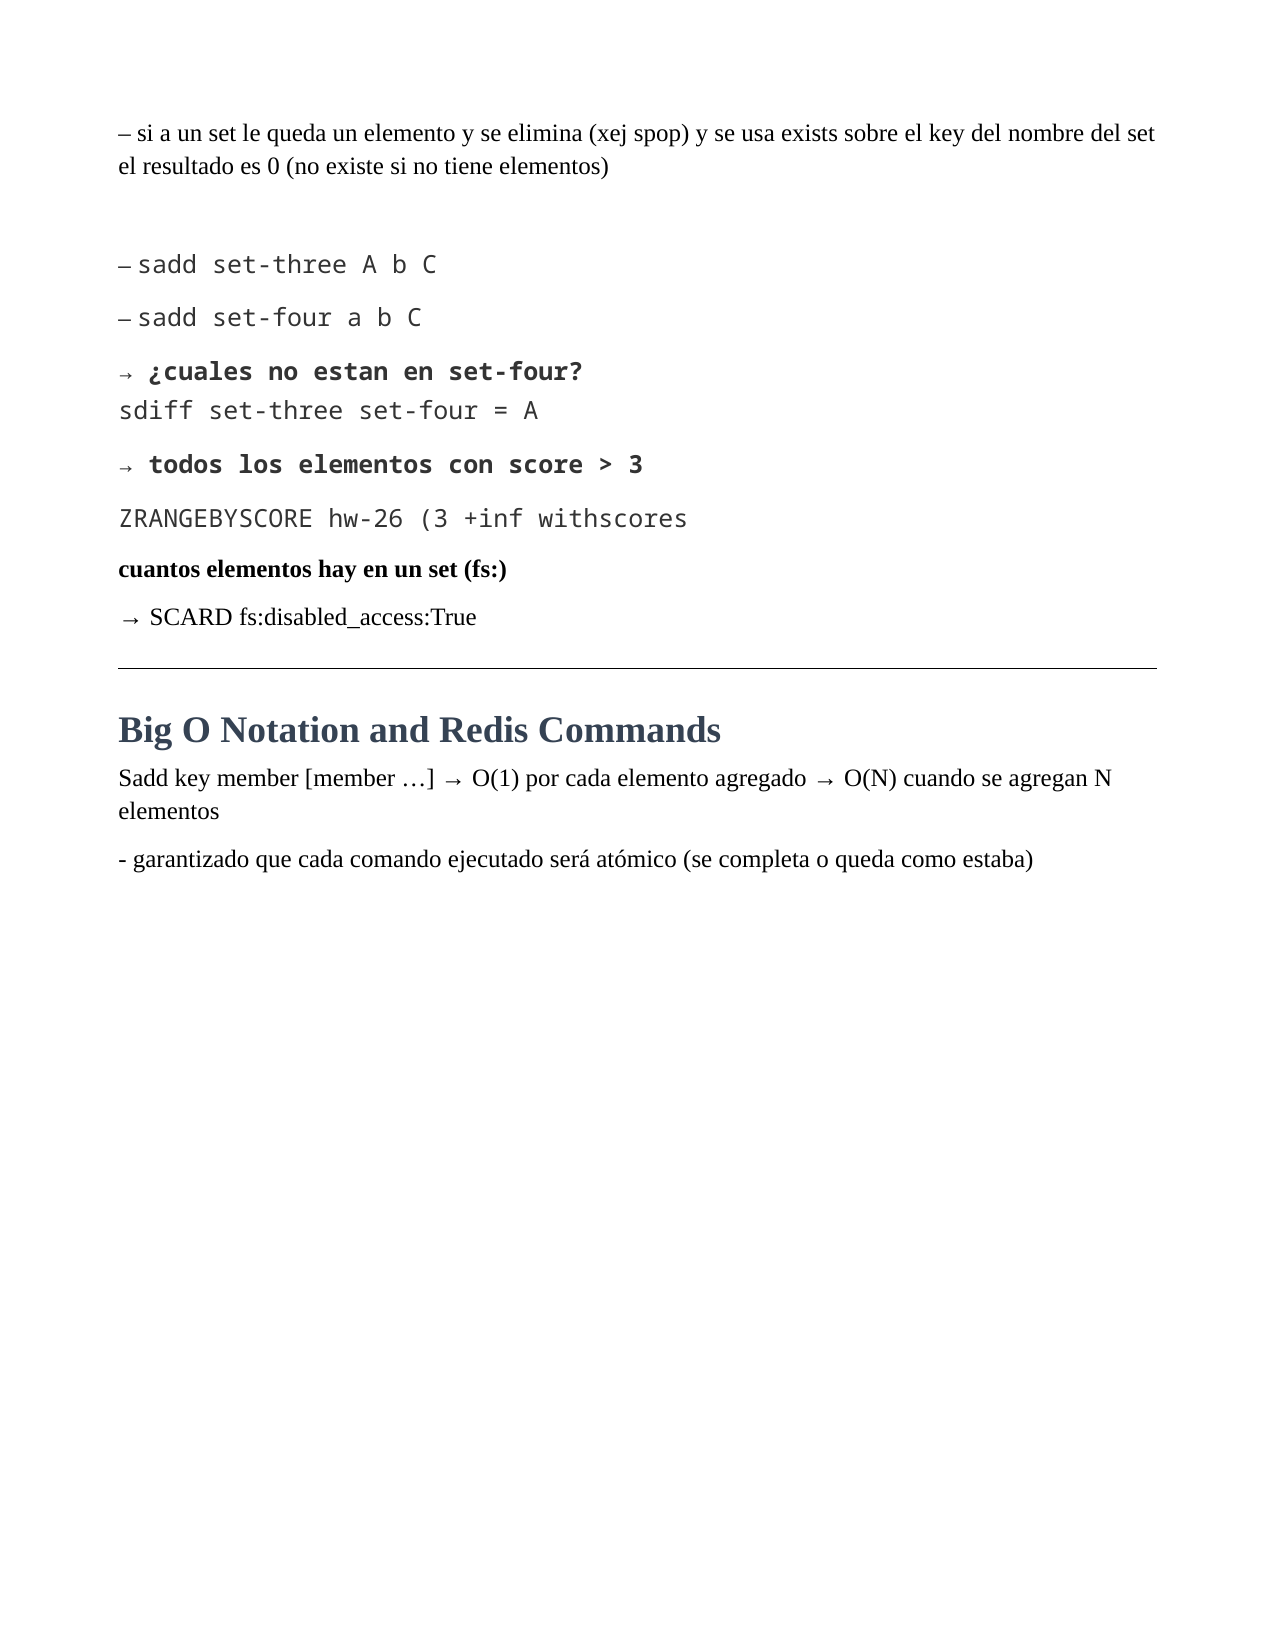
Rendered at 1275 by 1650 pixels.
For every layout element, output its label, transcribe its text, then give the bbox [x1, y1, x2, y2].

subtitle Big O Notation and Redis Commands [118, 708, 1157, 751]
text – sadd set-three A b C [118, 246, 1157, 280]
text cuantos elementos hay en un set (fs:) [118, 554, 1157, 583]
text Sadd key member [member …] → O(1) por cada elemento agregado → O(N) cuando se agregan N elementos [118, 763, 1157, 825]
text → todos los elementos con score > 3 [118, 447, 1157, 481]
text → SCARD fs:disabled_access:True [118, 602, 1157, 668]
text - garantizado que cada comando ejecutado será atómico (se completa o queda como estaba) [118, 844, 1157, 873]
text – sadd set-four a b C [118, 300, 1157, 334]
text – si a un set le queda un elemento y se elimina (xej spop) y se usa exists sobre el key del nombre del set el resultado es 0 (no existe si no tiene elementos) [118, 118, 1157, 180]
text ZRANGEBYSCORE hw-26 (3 +inf withscores [118, 501, 1157, 534]
text → ¿cuales no estan en set-four? sdiff set-three set-four = A [118, 354, 1157, 427]
